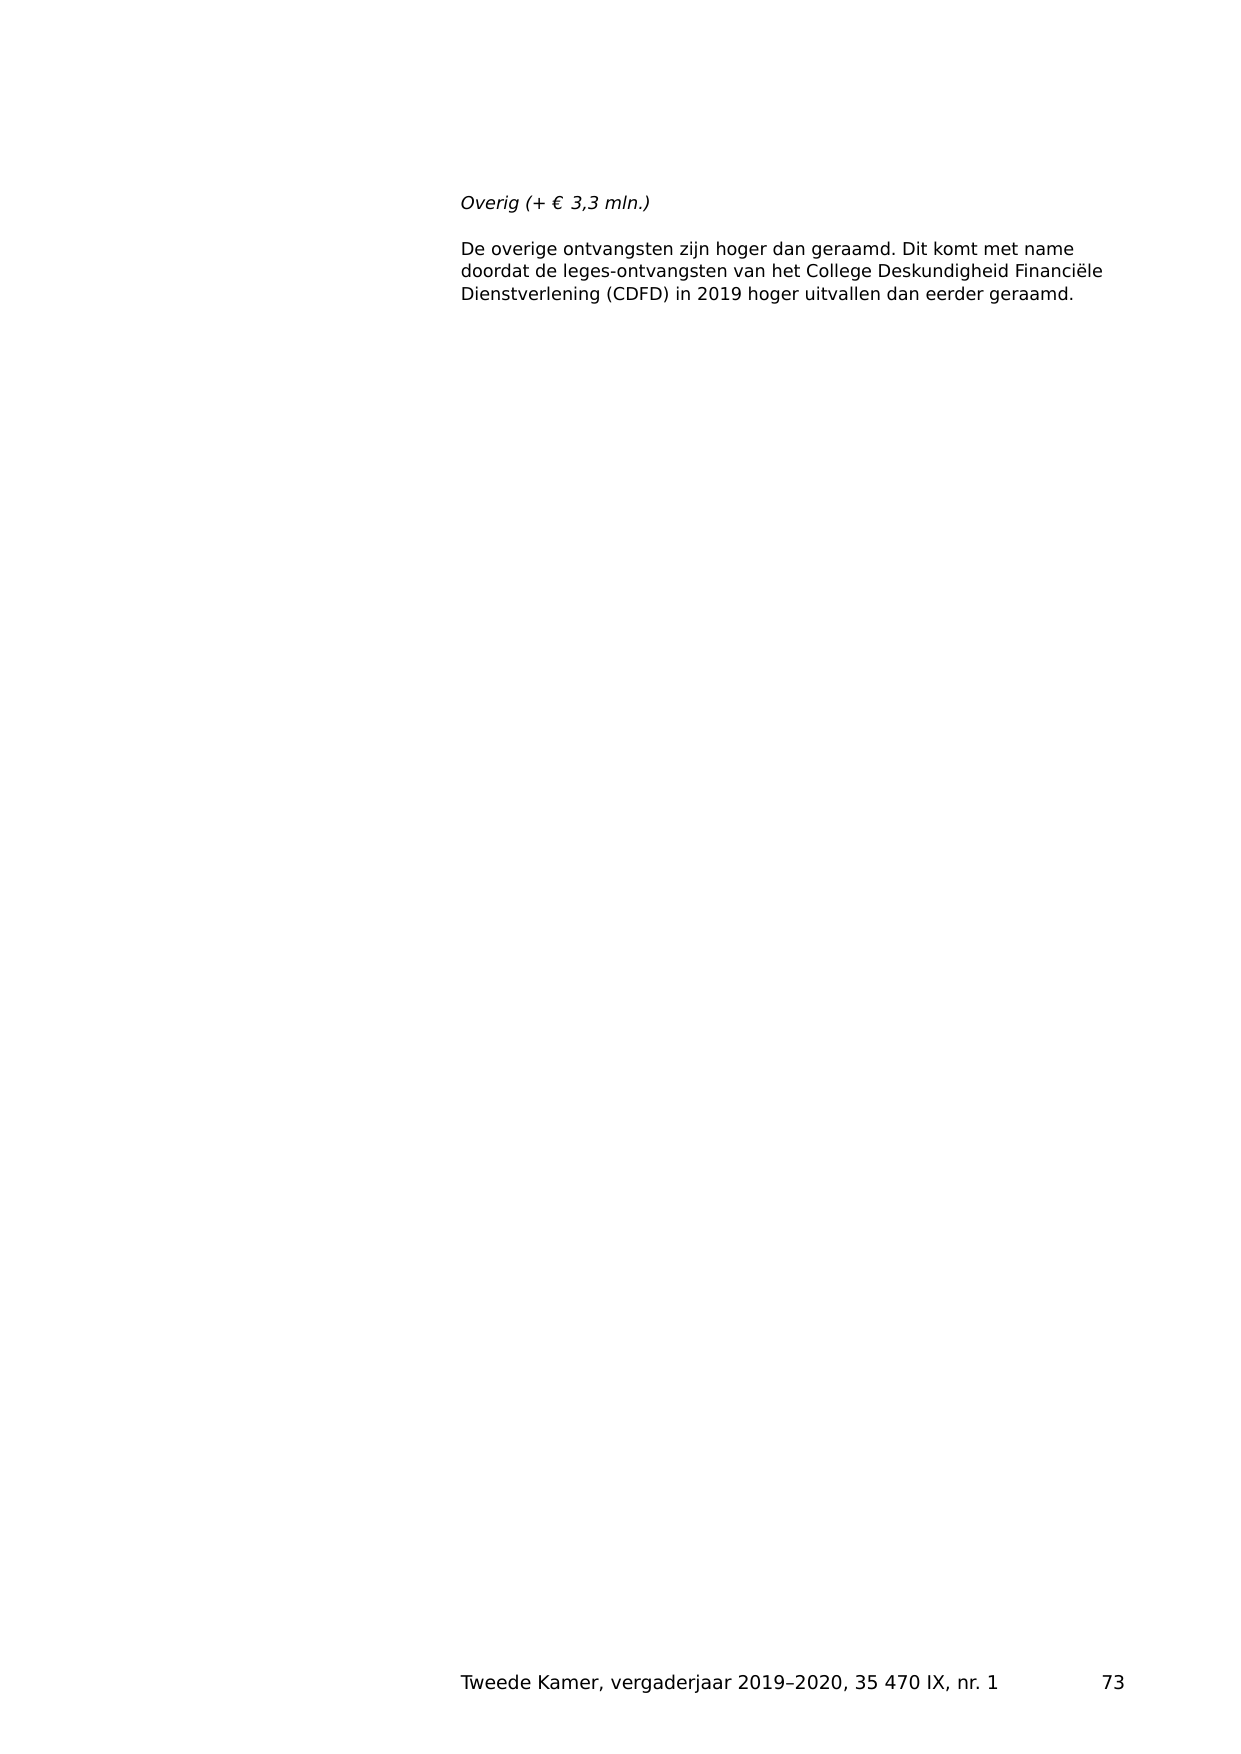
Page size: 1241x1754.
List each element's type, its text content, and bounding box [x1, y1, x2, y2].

text Overig (+ € 3,3 mln.) [461, 191, 1125, 214]
text De overige ontvangsten zijn hoger dan geraamd. Dit komt met name doordat de leges-ontvangsten van het College Deskundigheid Financiële Dienstverlening (CDFD) in 2019 hoger uitvallen dan eerder geraamd. [461, 237, 1125, 305]
